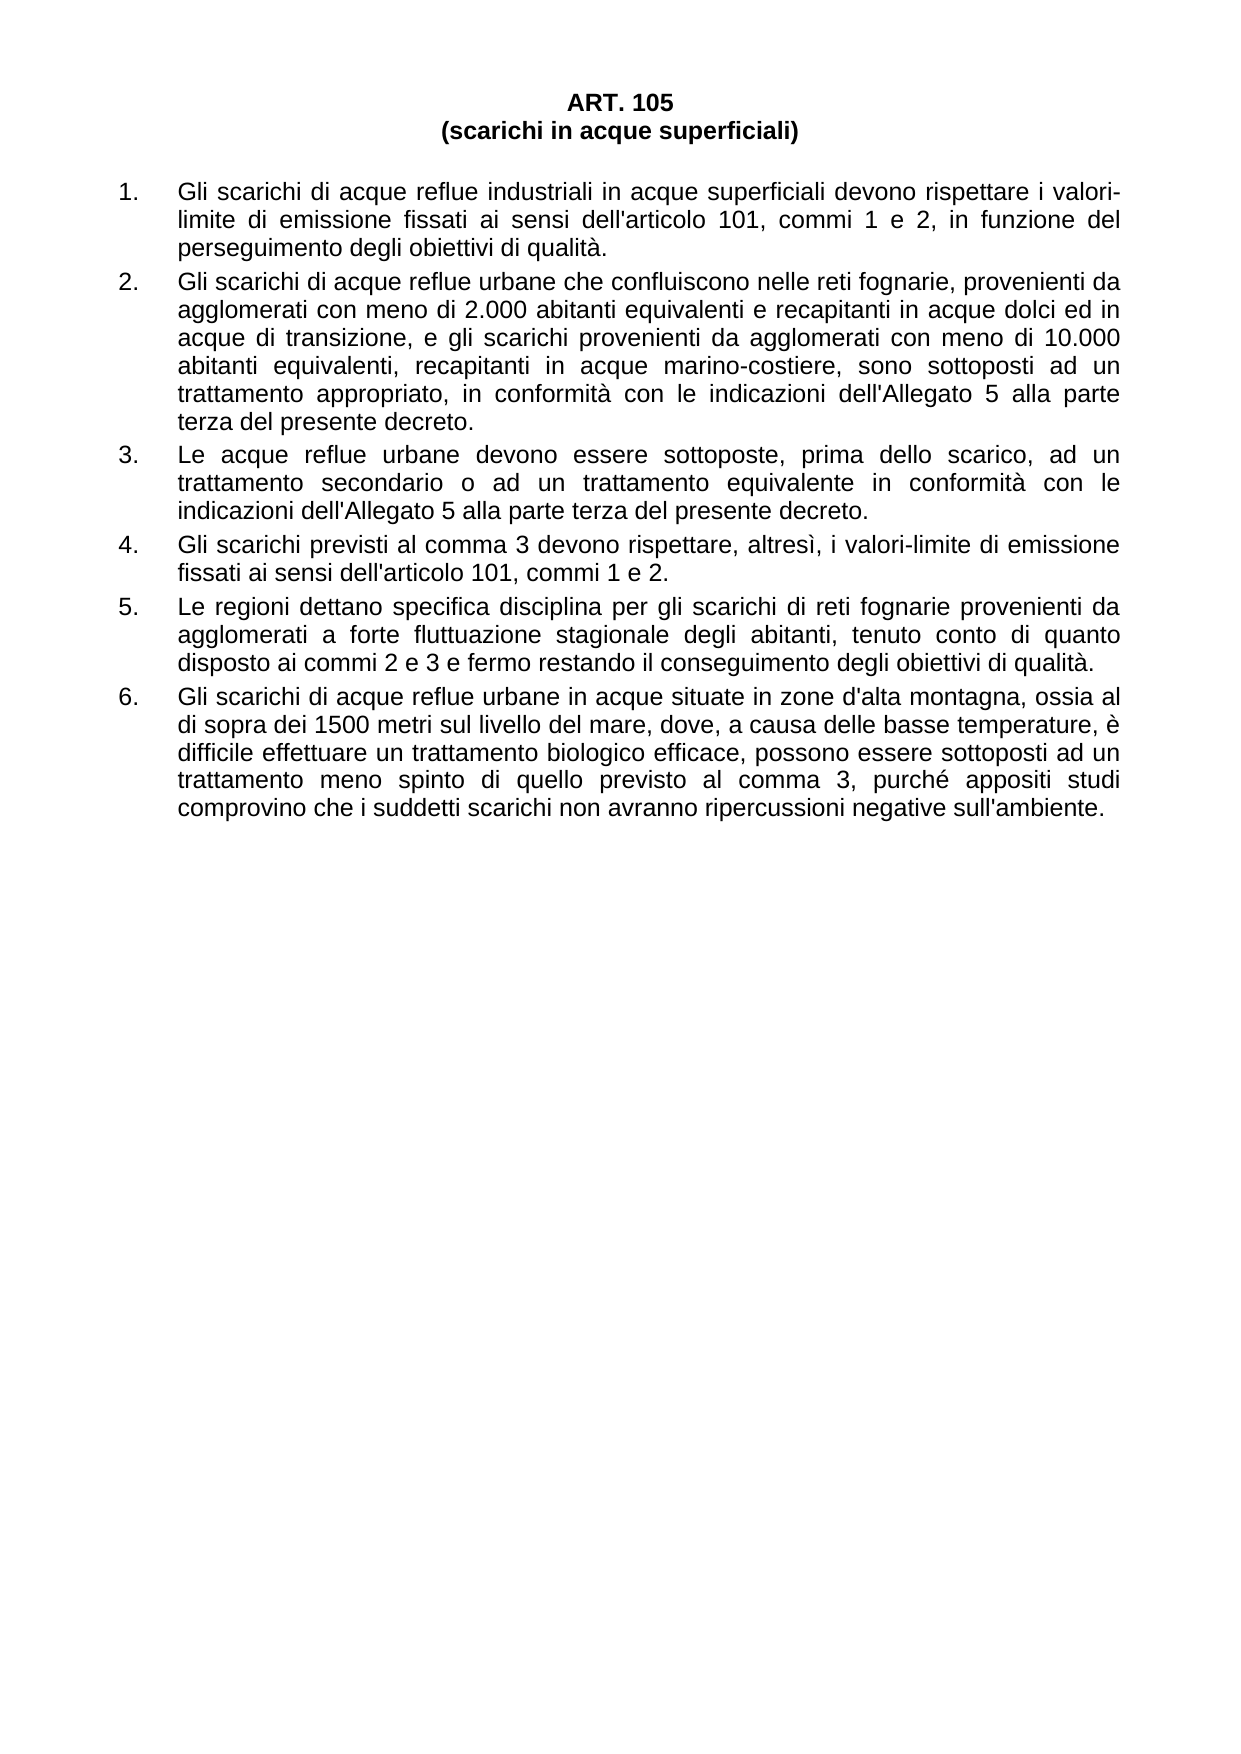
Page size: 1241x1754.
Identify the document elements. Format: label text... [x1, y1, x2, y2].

text 5. Le regioni dettano specifica disciplina per gli scarichi di reti fognarie provenienti da agglomerati a forte fluttuazione stagionale degli abitanti, tenuto conto di quanto disposto ai commi 2 e 3 e fermo restando il conseguimento degli obiettivi di qualità. [118, 593, 1122, 677]
subtitle ART. 105 (scarichi in acque superficiali) [118, 88, 1122, 144]
text 3. Le acque reflue urbane devono essere sottoposte, prima dello scarico, ad un trattamento secondario o ad un trattamento equivalente in conformità con le indicazioni dell'Allegato 5 alla parte terza del presente decreto. [118, 441, 1122, 525]
text 2. Gli scarichi di acque reflue urbane che confluiscono nelle reti fognarie, provenienti da agglomerati con meno di 2.000 abitanti equivalenti e recapitanti in acque dolci ed in acque di transizione, e gli scarichi provenienti da agglomerati con meno di 10.000 abitanti equivalenti, recapitanti in acque marino-costiere, sono sottoposti ad un trattamento appropriato, in conformità con le indicazioni dell'Allegato 5 alla parte terza del presente decreto. [118, 268, 1122, 435]
text 1. Gli scarichi di acque reflue industriali in acque superficiali devono rispettare i valori-limite di emissione fissati ai sensi dell'articolo 101, commi 1 e 2, in funzione del perseguimento degli obiettivi di qualità. [118, 178, 1122, 262]
text 6. Gli scarichi di acque reflue urbane in acque situate in zone d'alta montagna, ossia al di sopra dei 1500 metri sul livello del mare, dove, a causa delle basse temperature, è difficile effettuare un trattamento biologico efficace, possono essere sottoposti ad un trattamento meno spinto di quello previsto al comma 3, purché appositi studi comprovino che i suddetti scarichi non avranno ripercussioni negative sull'ambiente. [118, 682, 1122, 822]
text 4. Gli scarichi previsti al comma 3 devono rispettare, altresì, i valori-limite di emissione fissati ai sensi dell'articolo 101, commi 1 e 2. [118, 531, 1122, 587]
